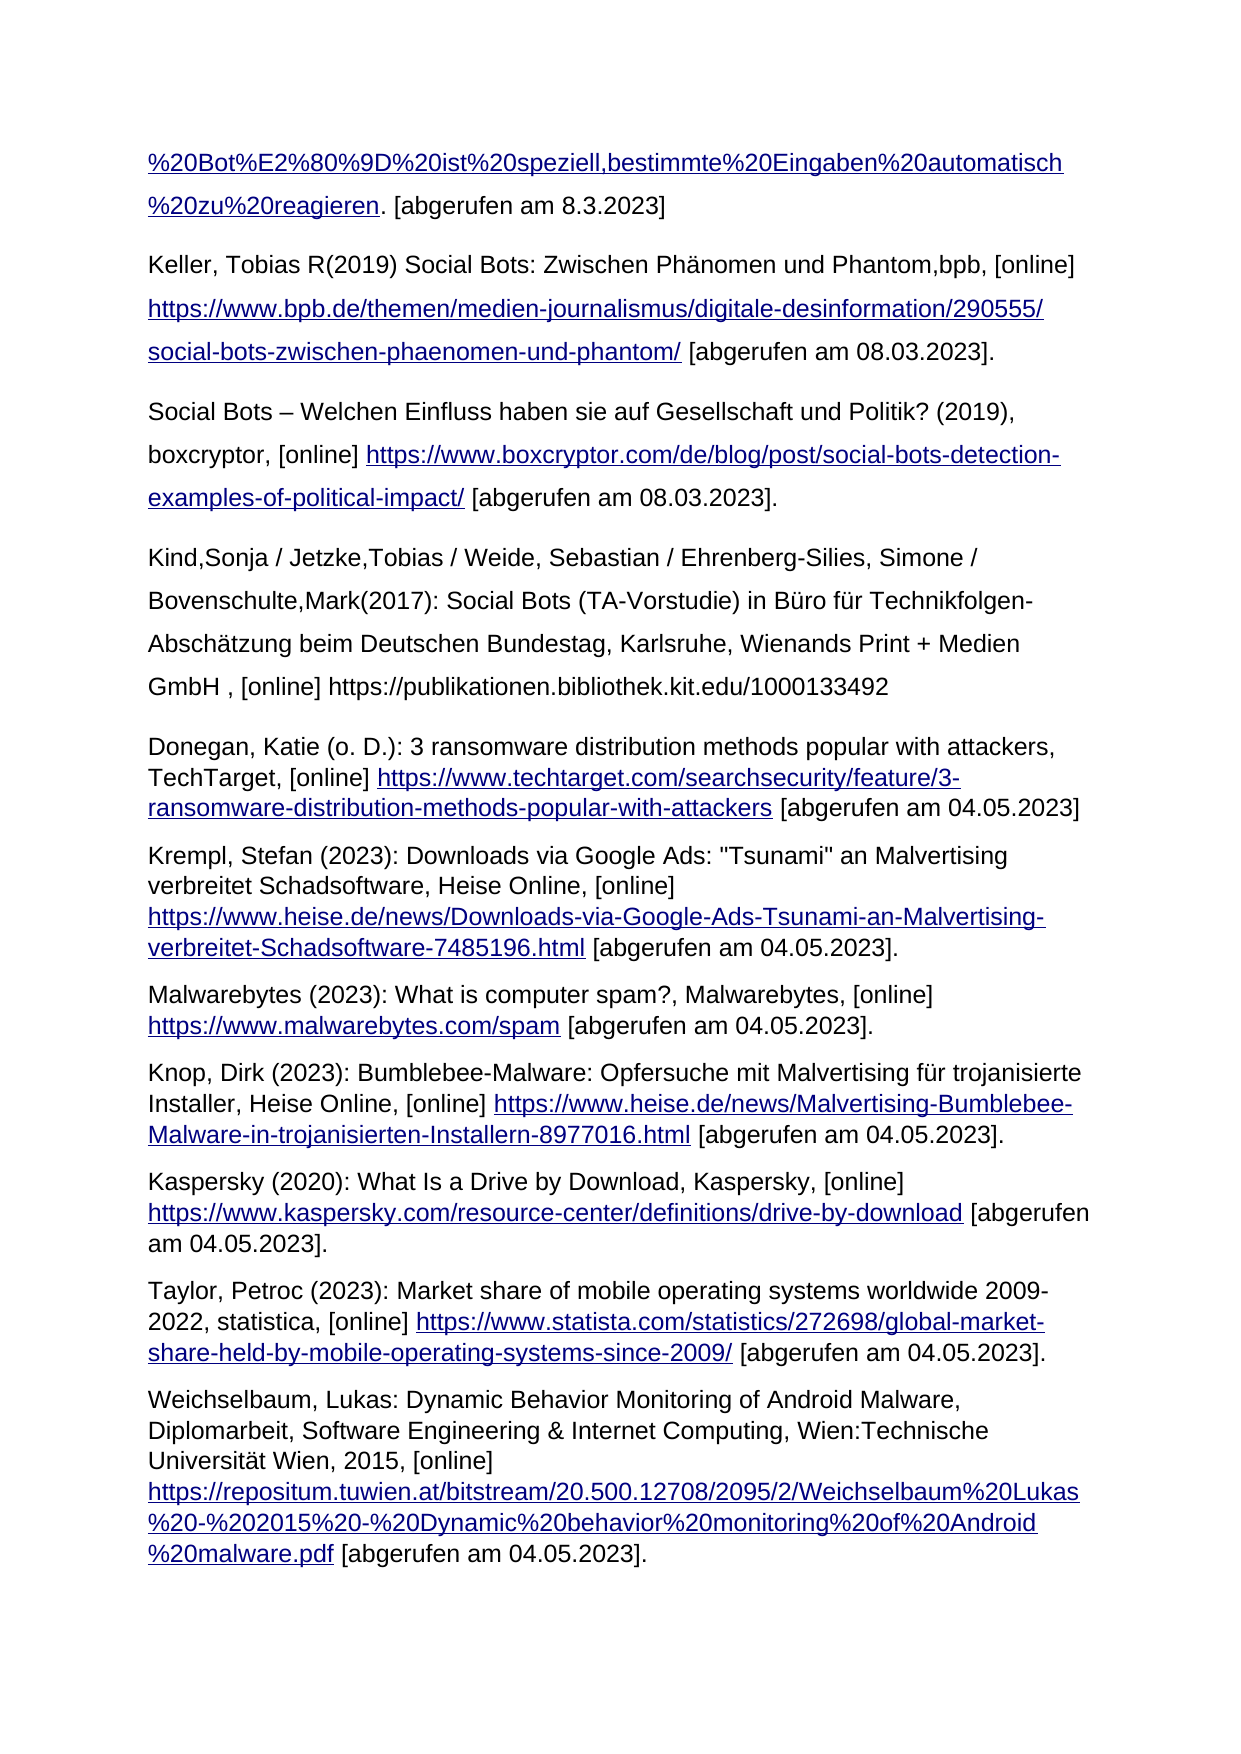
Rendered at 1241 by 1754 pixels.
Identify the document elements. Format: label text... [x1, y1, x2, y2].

text Keller, Tobias R(2019) Social Bots: Zwischen Phänomen und Phantom,bpb, [online] https://www.bpb.de/themen/medien-journalismus/digitale-desinformation/290555/social-bots-zwischen-phaenomen-und-phantom/ [abgerufen am 08.03.2023]. [148, 251, 1093, 366]
text Kind,Sonja / Jetzke,Tobias / Weide, Sebastian / Ehrenberg-Silies, Simone / Bovenschulte,Mark(2017): Social Bots (TA-Vorstudie) in Büro für Technikfolgen-Abschätzung beim Deutschen Bundestag, Karlsruhe, Wienands Print + Medien GmbH , [online] https://publikationen.bibliothek.kit.edu/1000133492 [148, 543, 1093, 701]
text Kaspersky (2020): What Is a Drive by Download, Kaspersky, [online] https://www.kaspersky.com/resource-center/definitions/drive-by-download [abgerufen am 04.05.2023]. [148, 1167, 1093, 1257]
text Knop, Dirk (2023): Bumblebee-Malware: Opfersuche mit Malvertising für trojanisierte Installer, Heise Online, [online] https://www.heise.de/news/Malvertising-Bumblebee-Malware-in-trojanisierten-Installern-8977016.html [abgerufen am 04.05.2023]. [148, 1058, 1093, 1148]
text Donegan, Katie (o. D.): 3 ransomware distribution methods popular with attackers, TechTarget, [online] https://www.techtarget.com/searchsecurity/feature/3-ransomware-distribution-methods-popular-with-attackers [abgerufen am 04.05.2023] [148, 732, 1093, 822]
text Weichselbaum, Lukas: Dynamic Behavior Monitoring of Android Malware, Diplomarbeit, Software Engineering & Internet Computing, Wien:Technische Universität Wien, 2015, [online] https://repositum.tuwien.at/bitstream/20.500.12708/2095/2/Weichselbaum%20Lukas%20-%202015%20-%20Dynamic%20behavior%20monitoring%20of%20Android%20malware.pdf [abgerufen am 04.05.2023]. [148, 1385, 1093, 1567]
text Krempl, Stefan (2023): Downloads via Google Ads: "Tsunami" an Malvertising verbreitet Schadsoftware, Heise Online, [online] https://www.heise.de/news/Downloads-via-Google-Ads-Tsunami-an-Malvertising-verbreitet-Schadsoftware-7485196.html [abgerufen am 04.05.2023]. [148, 841, 1093, 962]
text %20Bot%E2%80%9D%20ist%20speziell,bestimmte%20Eingaben%20automatisch%20zu%20reagieren. [abgerufen am 8.3.2023] [148, 148, 1093, 219]
text Social Bots – Welchen Einfluss haben sie auf Gesellschaft und Politik? (2019), boxcryptor, [online] https://www.boxcryptor.com/de/blog/post/social-bots-detection-examples-of-political-impact/ [abgerufen am 08.03.2023]. [148, 397, 1093, 512]
text Taylor, Petroc (2023): Market share of mobile operating systems worldwide 2009-2022, statistica, [online] https://www.statista.com/statistics/272698/global-market-share-held-by-mobile-operating-systems-since-2009/ [abgerufen am 04.05.2023]. [148, 1276, 1093, 1366]
text Malwarebytes (2023): What is computer spam?, Malwarebytes, [online] https://www.malwarebytes.com/spam [abgerufen am 04.05.2023]. [148, 980, 1093, 1040]
